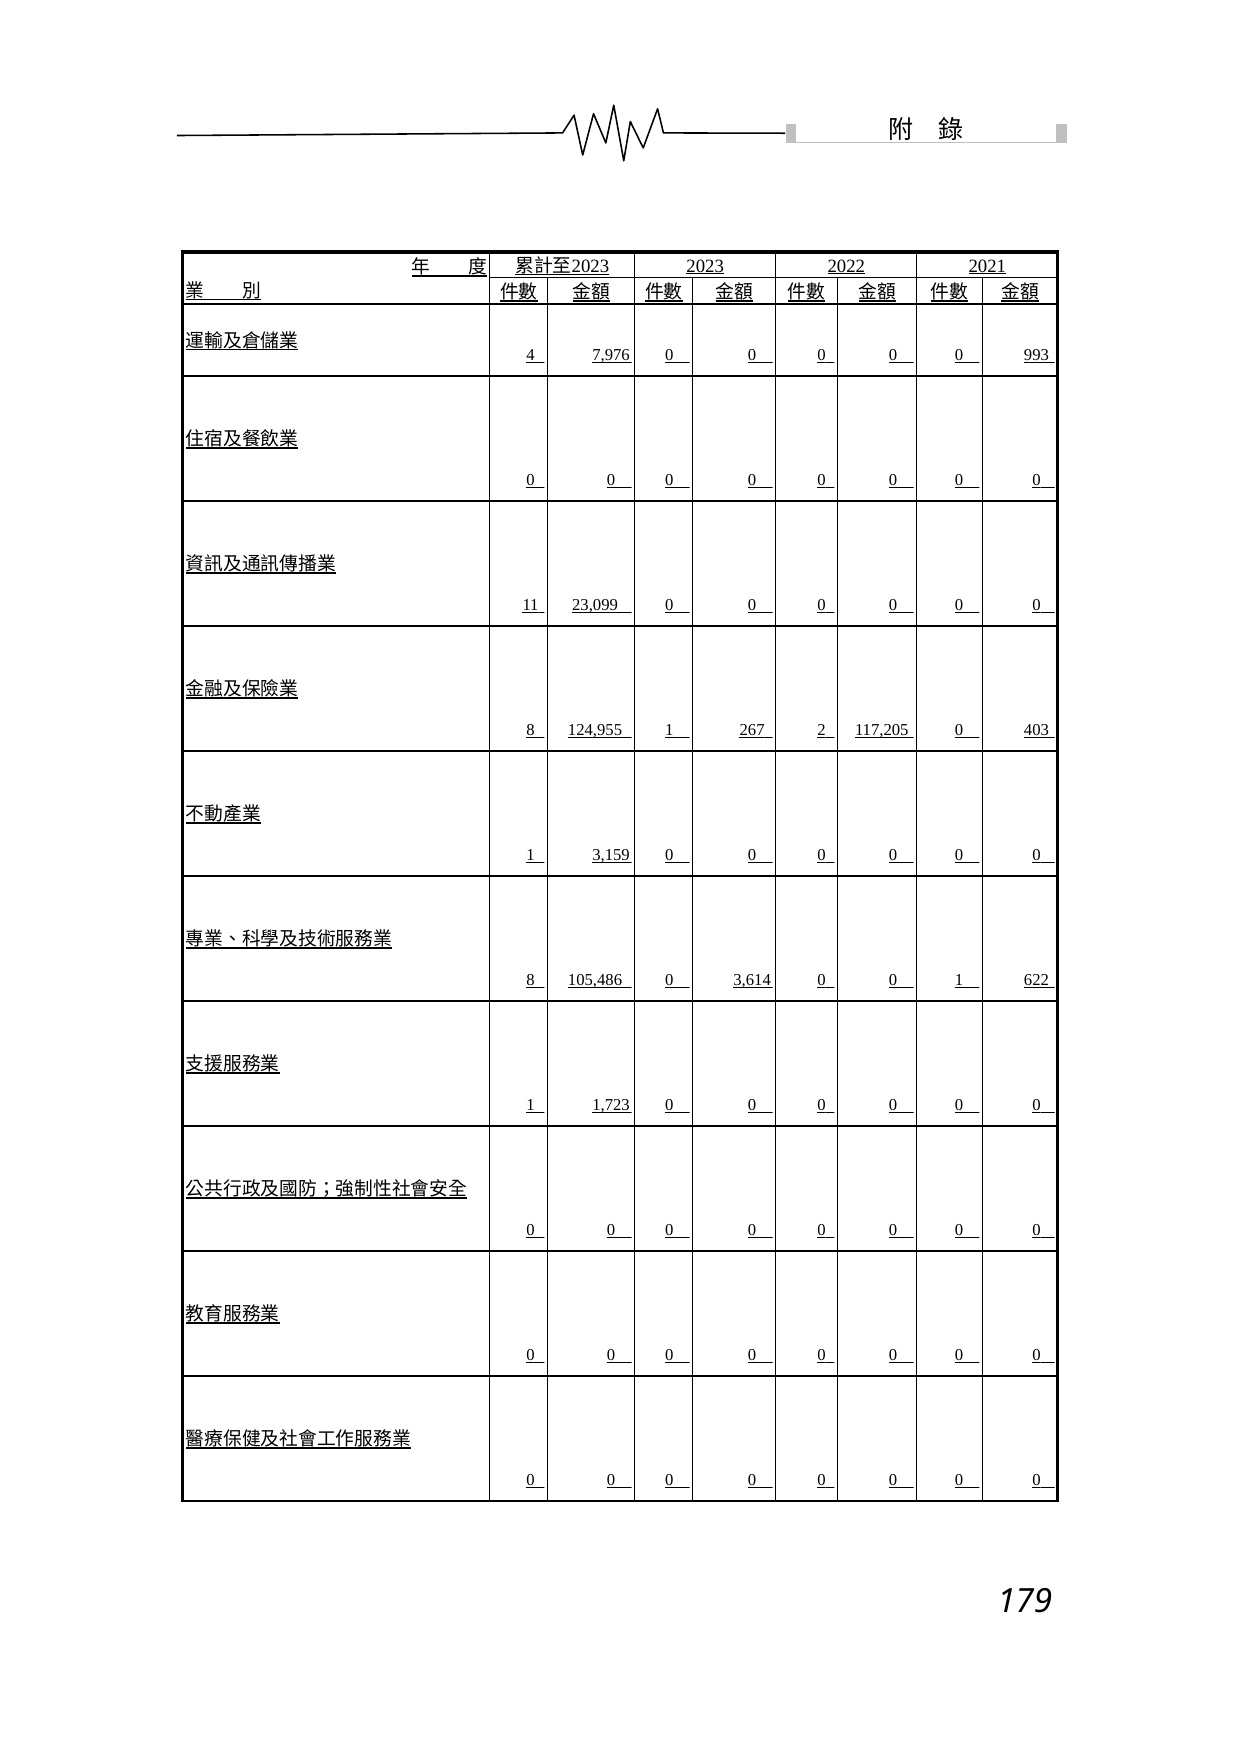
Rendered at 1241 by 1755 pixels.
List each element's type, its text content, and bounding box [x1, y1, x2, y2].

table_cell 0 [776, 1377, 837, 1500]
table_cell 0 [490, 1127, 547, 1250]
table_cell 0 [917, 502, 982, 625]
table_cell 2 [776, 627, 837, 750]
table_cell 金額 [838, 278, 916, 303]
table_cell 0 [776, 752, 837, 875]
table_cell 8 [490, 627, 547, 750]
table_cell 0 [917, 1002, 982, 1125]
table_cell 1,723 [548, 1002, 634, 1125]
table_header 年 度 業 別 [184, 254, 489, 303]
table_cell 1 [490, 1002, 547, 1125]
table_cell 0 [635, 1002, 692, 1125]
table_cell 不動產業 [184, 752, 489, 875]
table_cell 1 [917, 877, 982, 1000]
table_cell 0 [635, 1252, 692, 1375]
table_cell 0 [548, 1252, 634, 1375]
table_cell 0 [693, 1127, 775, 1250]
table_cell 0 [838, 1127, 916, 1250]
table_cell 資訊及通訊傳播業 [184, 502, 489, 625]
table_cell 11 [490, 502, 547, 625]
table_cell 0 [917, 1252, 982, 1375]
table_cell 金額 [983, 278, 1056, 303]
table_cell 0 [776, 1252, 837, 1375]
table_cell 醫療保健及社會工作服務業 [184, 1377, 489, 1500]
table_cell 0 [838, 377, 916, 500]
table_cell 0 [983, 1377, 1056, 1500]
table_cell 0 [635, 877, 692, 1000]
table_header 2022 [776, 254, 916, 277]
table_cell 1 [635, 627, 692, 750]
table_cell 件數 [917, 278, 982, 303]
table_cell 4 [490, 305, 547, 375]
table_cell 0 [776, 502, 837, 625]
table_cell 住宿及餐飲業 [184, 377, 489, 500]
table_cell 8 [490, 877, 547, 1000]
table_cell 0 [983, 502, 1056, 625]
table_cell 0 [917, 1377, 982, 1500]
table_cell 117,205 [838, 627, 916, 750]
table_cell 0 [917, 305, 982, 375]
table_cell 0 [693, 752, 775, 875]
table_cell 23,099 [548, 502, 634, 625]
table_cell 運輸及倉儲業 [184, 305, 489, 375]
table_cell 0 [917, 627, 982, 750]
table_cell 支援服務業 [184, 1002, 489, 1125]
table_cell 專業、科學及技術服務業 [184, 877, 489, 1000]
table_cell 0 [838, 1377, 916, 1500]
table_cell 0 [490, 377, 547, 500]
table_cell 622 [983, 877, 1056, 1000]
table_cell 403 [983, 627, 1056, 750]
table_cell 0 [693, 305, 775, 375]
table_cell 0 [838, 752, 916, 875]
table_cell 0 [983, 1127, 1056, 1250]
table_cell 0 [838, 1252, 916, 1375]
table_cell 3,159 [548, 752, 634, 875]
table_cell 0 [838, 305, 916, 375]
table_cell 0 [917, 1127, 982, 1250]
table_header 累計至2023 [490, 254, 634, 277]
table_cell 0 [776, 1127, 837, 1250]
table_cell 0 [776, 377, 837, 500]
table_cell 0 [917, 377, 982, 500]
table_cell 0 [635, 1377, 692, 1500]
table_cell 金額 [548, 278, 634, 303]
table_cell 0 [635, 752, 692, 875]
table_cell 金額 [693, 278, 775, 303]
table_cell 0 [693, 1377, 775, 1500]
table_cell 0 [838, 877, 916, 1000]
table_cell 0 [776, 305, 837, 375]
table_cell 7,976 [548, 305, 634, 375]
table_cell 教育服務業 [184, 1252, 489, 1375]
table_cell 0 [548, 1127, 634, 1250]
table_cell 金融及保險業 [184, 627, 489, 750]
table_cell 0 [917, 752, 982, 875]
table_cell 1 [490, 752, 547, 875]
table_cell 0 [548, 1377, 634, 1500]
table_cell 0 [635, 377, 692, 500]
table_cell 0 [693, 377, 775, 500]
table_cell 0 [635, 1127, 692, 1250]
table_cell 0 [838, 1002, 916, 1125]
table_cell 0 [693, 1002, 775, 1125]
table_cell 0 [548, 377, 634, 500]
table_cell 0 [983, 1002, 1056, 1125]
table_cell 0 [983, 752, 1056, 875]
table_cell 0 [983, 1252, 1056, 1375]
table_cell 0 [983, 377, 1056, 500]
table_cell 124,955 [548, 627, 634, 750]
table_cell 件數 [490, 278, 547, 303]
table_cell 3,614 [693, 877, 775, 1000]
table_header 2023 [635, 254, 775, 277]
table_cell 0 [838, 502, 916, 625]
table_cell 公共行政及國防；強制性社會安全 [184, 1127, 489, 1250]
table_cell 0 [776, 1002, 837, 1125]
table_cell 267 [693, 627, 775, 750]
table_cell 0 [693, 502, 775, 625]
table_cell 993 [983, 305, 1056, 375]
table_header 2021 [917, 254, 1056, 277]
table_cell 0 [490, 1252, 547, 1375]
table_cell 件數 [635, 278, 692, 303]
table_cell 0 [635, 502, 692, 625]
table_cell 0 [776, 877, 837, 1000]
table_cell 0 [693, 1252, 775, 1375]
table_cell 件數 [776, 278, 837, 303]
table_cell 0 [490, 1377, 547, 1500]
table_cell 0 [635, 305, 692, 375]
table_cell 105,486 [548, 877, 634, 1000]
